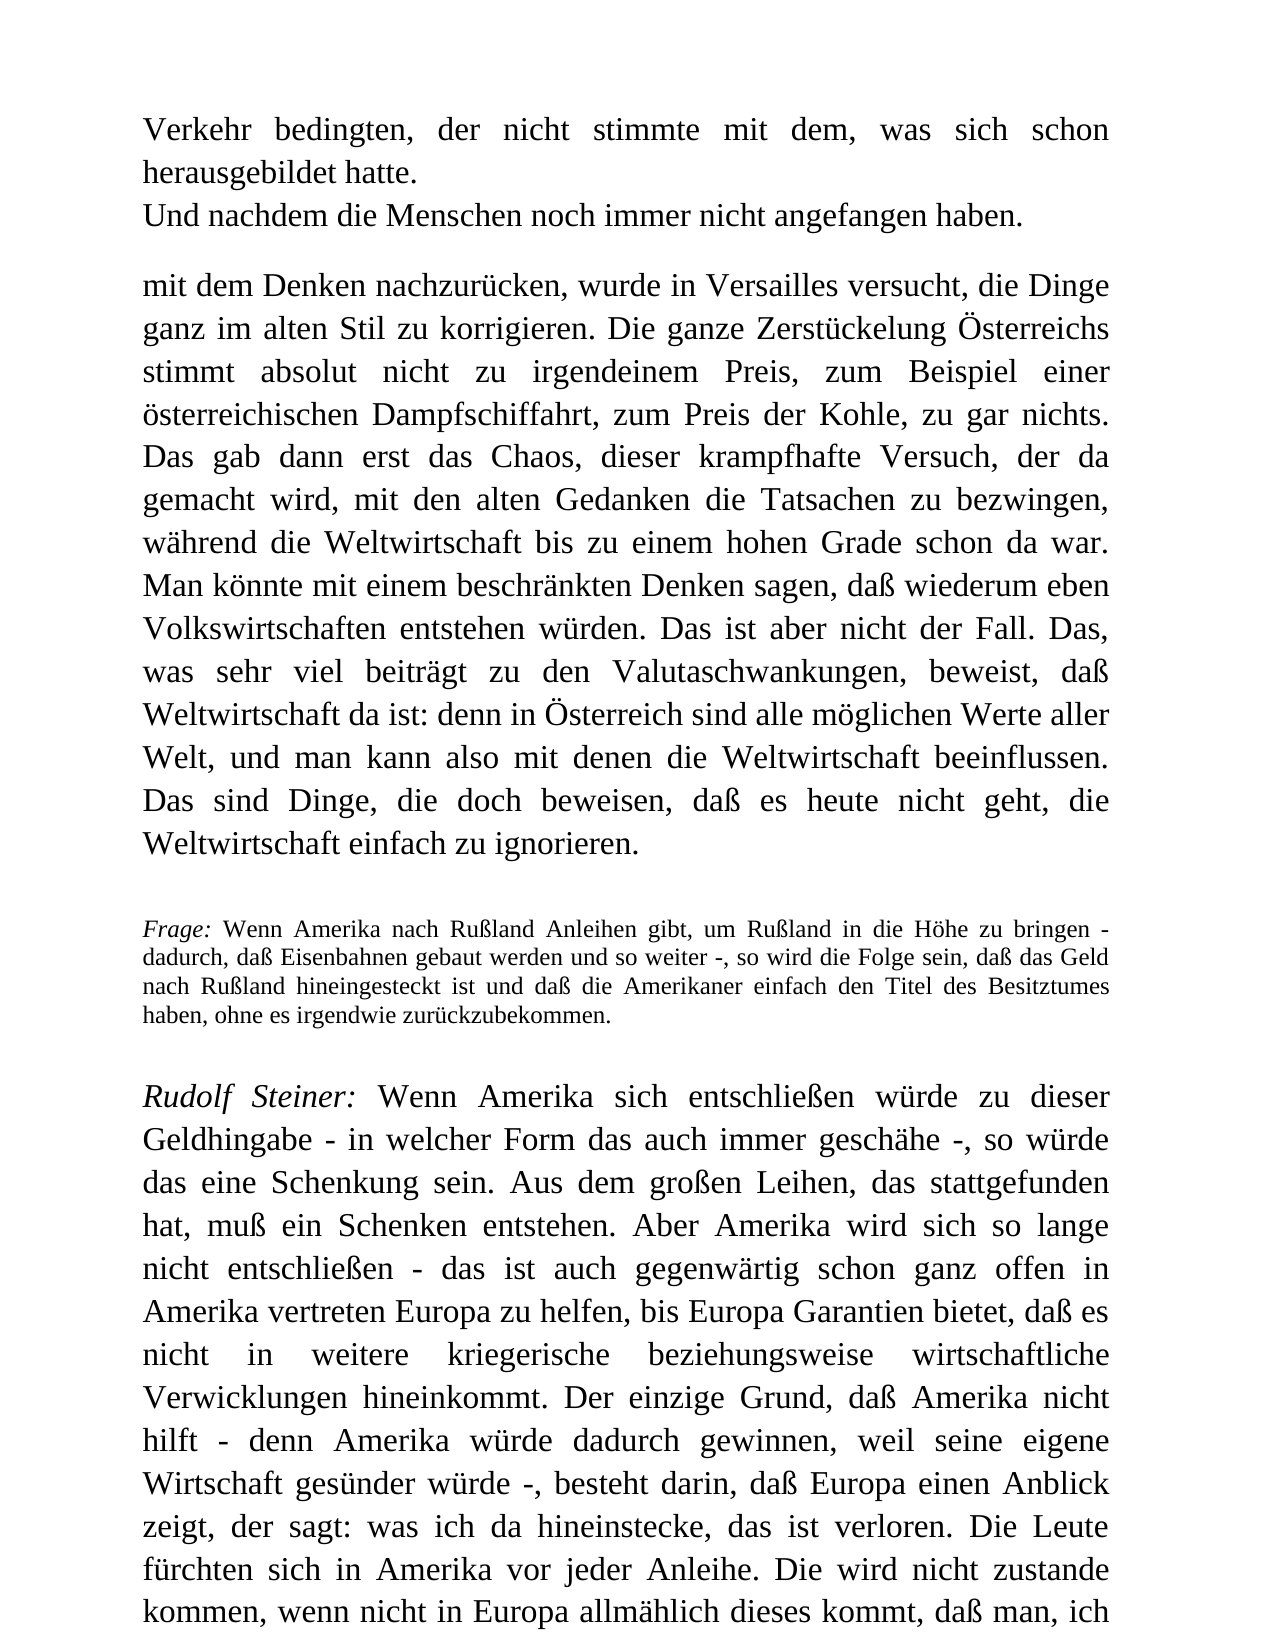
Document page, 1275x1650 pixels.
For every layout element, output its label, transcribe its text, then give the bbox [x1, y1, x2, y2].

text Verkehr bedingten, der nicht stimmte mit dem, was sich schon herausgebildet hatte. [142, 109, 1111, 190]
text Und nachdem die Menschen noch immer nicht angefangen haben. [142, 195, 1111, 233]
text Frage: Wenn Amerika nach Rußland Anleihen gibt, um Rußland in die Höhe zu bringen - dadurch, daß Eisenbahnen gebaut werden und so weiter -, so wird die Folge sein, daß das Geld nach Rußland hineingesteckt ist und daß die Amerikaner einfach den Titel des Besitztumes haben, ohne es irgendwie zurückzubekommen. [142, 914, 1111, 1029]
text Rudolf Steiner: Wenn Amerika sich entschließen würde zu dieser Geldhingabe - in welcher Form das auch immer geschähe -, so würde das eine Schenkung sein. Aus dem großen Leihen, das stattgefunden hat, muß ein Schenken entstehen. Aber Amerika wird sich so lange nicht entschließen - das ist auch gegenwärtig schon ganz offen in Amerika vertreten Europa zu helfen, bis Europa Garantien bietet, daß es nicht in weitere kriegerische beziehungsweise wirtschaftliche Verwicklungen hineinkommt. Der einzige Grund, daß Amerika nicht hilft - denn Amerika würde dadurch gewinnen, weil seine eigene Wirtschaft gesünder würde -, besteht darin, daß Europa einen Anblick zeigt, der sagt: was ich da hineinstecke, das ist verloren. Die Leute fürchten sich in Amerika vor jeder Anleihe. Die wird nicht zustande kommen, wenn nicht in Europa allmählich dieses kommt, daß man, ich [142, 1077, 1111, 1630]
text mit dem Denken nachzurücken, wurde in Versailles versucht, die Dinge ganz im alten Stil zu korrigieren. Die ganze Zerstückelung Österreichs stimmt absolut nicht zu irgendeinem Preis, zum Beispiel einer österreichischen Dampfschiffahrt, zum Preis der Kohle, zu gar nichts. Das gab dann erst das Chaos, dieser krampfhafte Versuch, der da gemacht wird, mit den alten Gedanken die Tatsachen zu bezwingen, während die Weltwirtschaft bis zu einem hohen Grade schon da war. Man könnte mit einem beschränkten Denken sagen, daß wiederum eben Volkswirtschaften entstehen würden. Das ist aber nicht der Fall. Das, was sehr viel beiträgt zu den Valutaschwankungen, beweist, daß Weltwirtschaft da ist: denn in Österreich sind alle möglichen Werte aller Welt, und man kann also mit denen die Weltwirtschaft beeinflussen. Das sind Dinge, die doch beweisen, daß es heute nicht geht, die Weltwirtschaft einfach zu ignorieren. [142, 265, 1111, 861]
